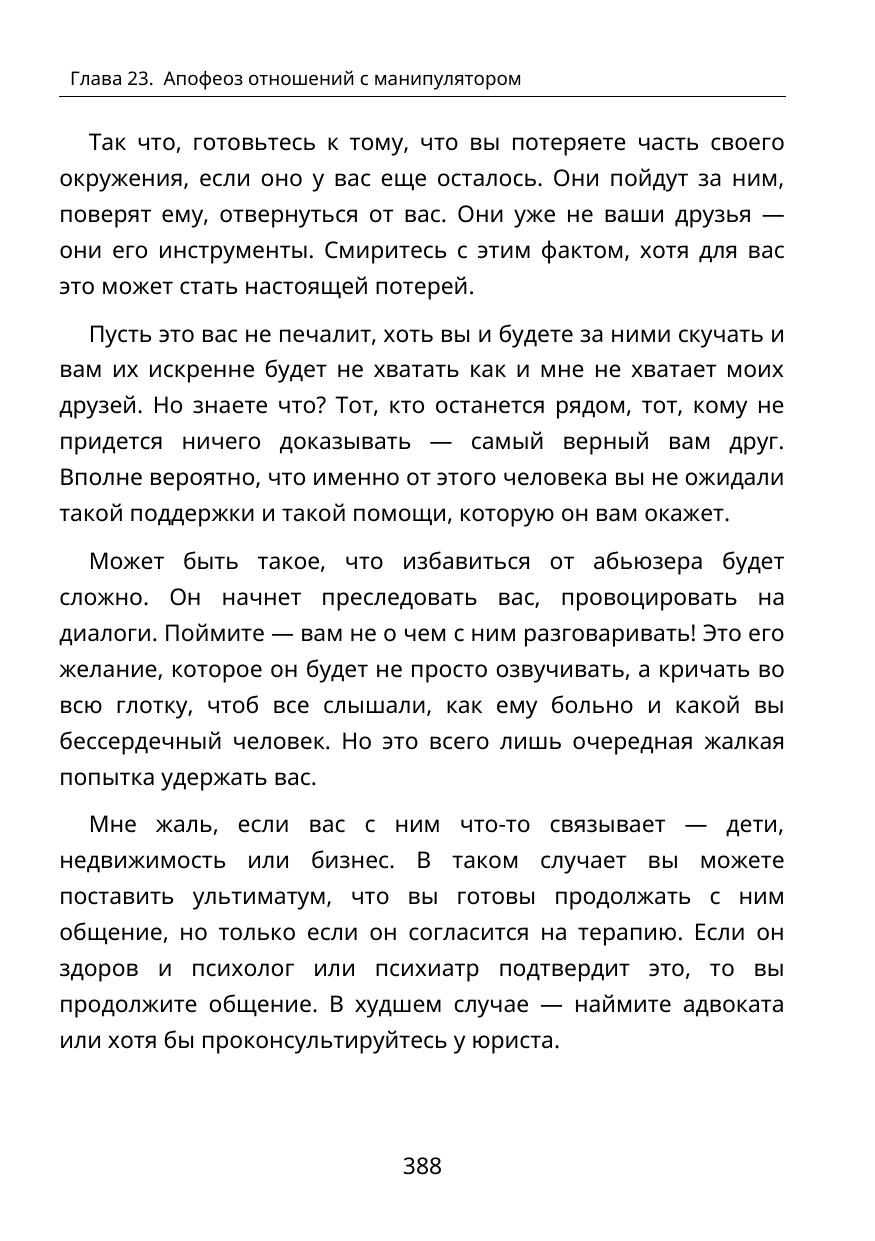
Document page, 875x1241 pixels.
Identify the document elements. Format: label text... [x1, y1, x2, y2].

text Так что, готовьтесь к тому, что вы потеряете часть своего окружения, если оно у вас еще осталось. Они пойдут за ним, поверят ему, отвернуться от вас. Они уже не ваши друзья — они его инструменты. Смиритесь с этим фактом, хотя для вас это может стать настоящей потерей. [59, 126, 786, 301]
text Пусть это вас не печалит, хоть вы и будете за ними скучать и вам их искренне будет не хватать как и мне не хватает моих друзей. Но знаете что? Тот, кто останется рядом, тот, кому не придется ничего доказывать — самый верный вам друг. Вполне вероятно, что именно от этого человека вы не ожидали такой поддержки и такой помощи, которую он вам окажет. [59, 317, 786, 528]
text Мне жаль, если вас с ним что-то связывает — дети, недвижимость или бизнес. В таком случает вы можете поставить ультиматум, что вы готовы продолжать с ним общение, но только если он согласится на терапию. Если он здоров и психолог или психиатр подтвердит это, то вы продолжите общение. В худшем случае — наймите адвоката или хотя бы проконсультируйтесь у юриста. [59, 808, 786, 1055]
text Может быть такое, что избавиться от абьюзера будет сложно. Он начнет преследовать вас, провоцировать на диалоги. Поймите — вам не о чем с ним разговаривать! Это его желание, которое он будет не просто озвучивать, а кричать во всю глотку, чтоб все слышали, как ему больно и какой вы бессердечный человек. Но это всего лишь очередная жалкая попытка удержать вас. [59, 545, 786, 792]
